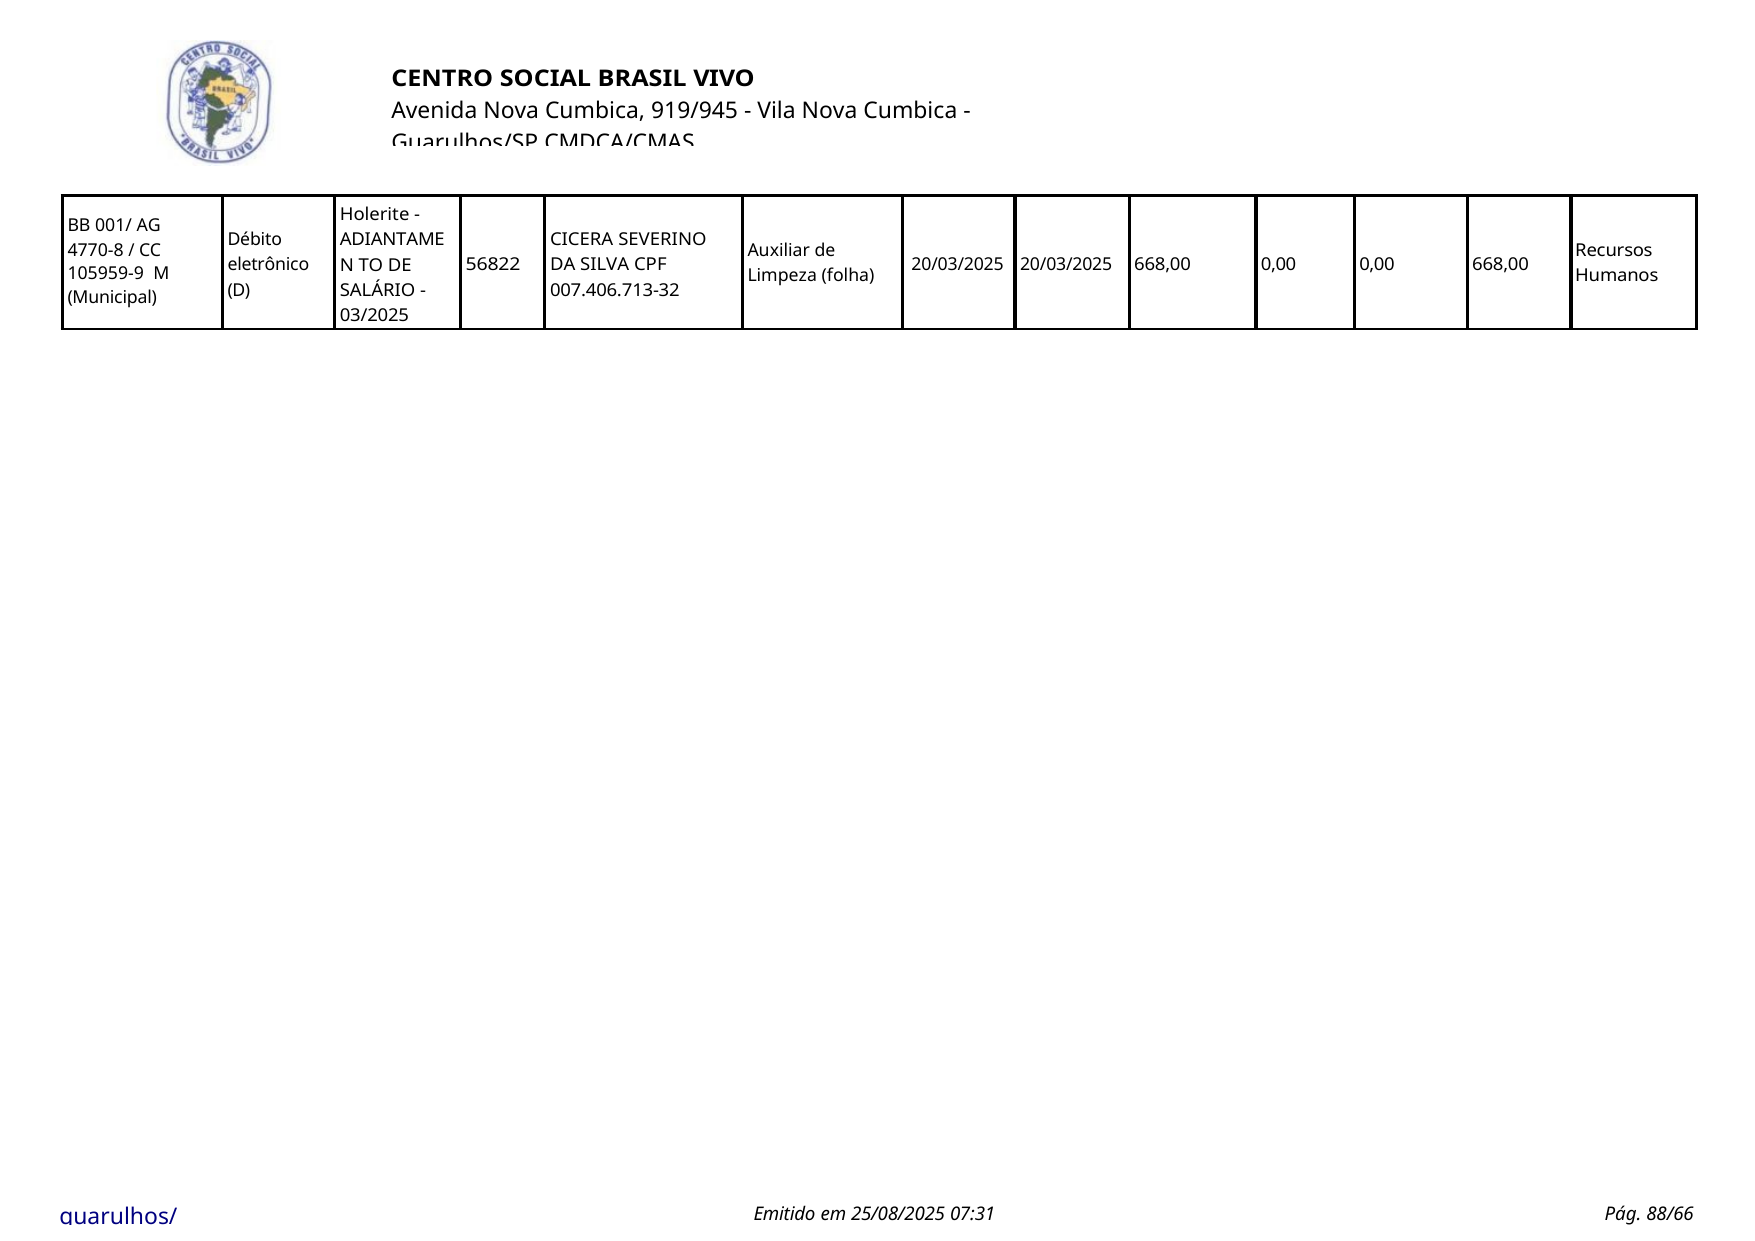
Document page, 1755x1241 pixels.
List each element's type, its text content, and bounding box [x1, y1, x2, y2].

table_cell Recursos Humanos [1573, 197, 1695, 328]
table_cell Auxiliar de Limpeza (folha) [744, 197, 901, 328]
table_cell 668,00 [1131, 197, 1254, 328]
table_cell 0,00 [1356, 197, 1466, 328]
table_cell Débito eletrônico (D) [224, 197, 333, 328]
table_cell CICERA SEVERINO DA SILVA CPF 007.406.713-32 [546, 197, 741, 328]
table_cell 0,00 [1258, 197, 1353, 328]
table_cell 20/03/2025 [1017, 197, 1128, 328]
table_cell 20/03/2025 [904, 197, 1013, 328]
table_cell Holerite - ADIANTAMEN TO DE SALÁRIO - 03/2025 [336, 197, 459, 328]
table_cell BB 001/ AG 4770-8 / CC 105959-9 M (Municipal) [64, 197, 221, 328]
table_cell 56822 [462, 197, 543, 328]
table_cell 668,00 [1469, 197, 1569, 328]
